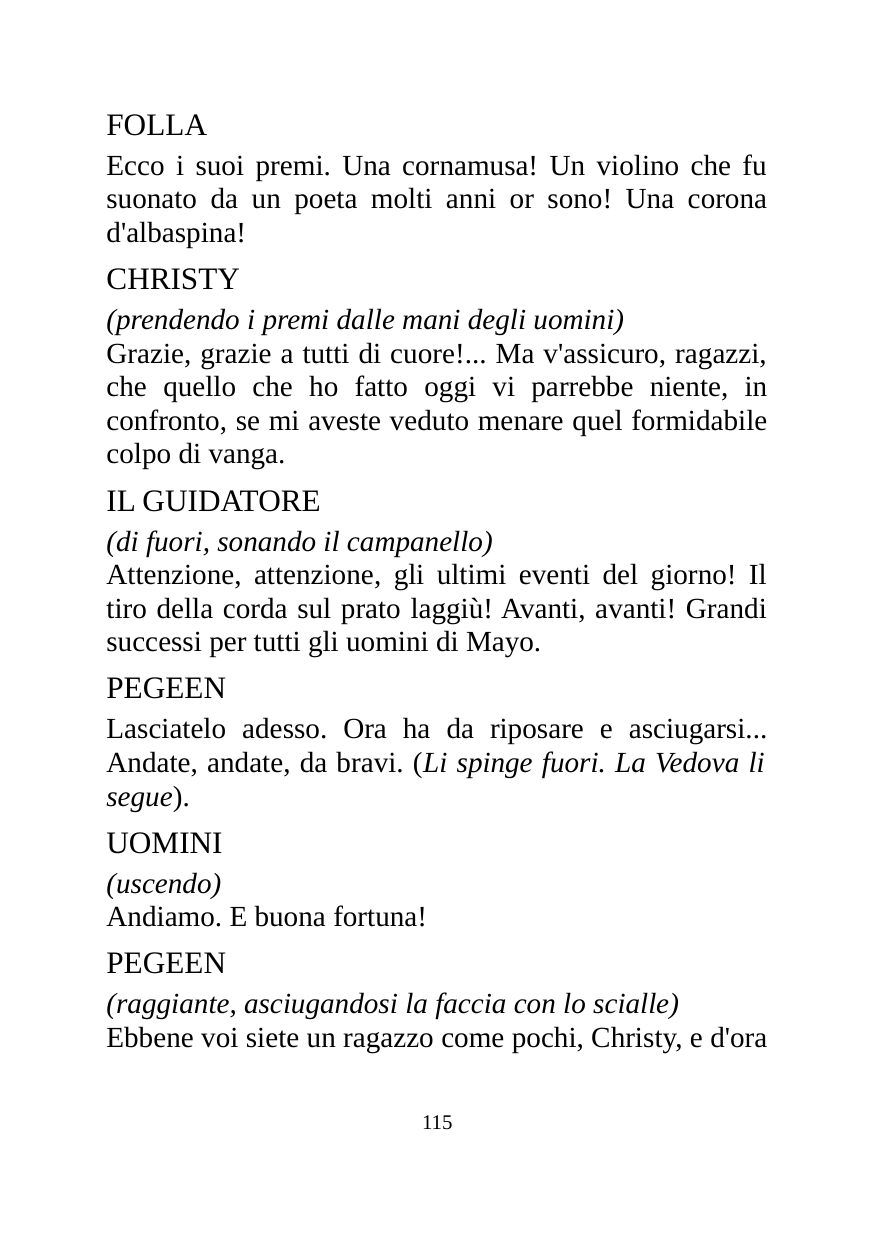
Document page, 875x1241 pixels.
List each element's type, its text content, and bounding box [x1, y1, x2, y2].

text (prendendo i premi dalle mani degli uomini) [106, 302, 768, 336]
text IL GUIDATORE [106, 482, 768, 518]
text Attenzione, attenzione, gli ultimi eventi del giorno! Il tiro della corda sul prato laggiù! Avanti, avanti! Grandi successi per tutti gli uomini di Mayo. [106, 557, 768, 658]
text PEGEEN [106, 945, 768, 981]
text (di fuori, sonando il campanello) [106, 524, 768, 557]
text Ecco i suoi premi. Una cornamusa! Un violino che fu suonato da un poeta molti anni or sono! Una corona d'albaspina! [106, 148, 768, 249]
text UOMINI [106, 824, 768, 860]
text Grazie, grazie a tutti di cuore!... Ma v'assicuro, ragazzi, che quello che ho fatto oggi vi parrebbe niente, in confronto, se mi aveste veduto menare quel formidabile colpo di vanga. [106, 336, 768, 470]
text Andiamo. E buona fortuna! [106, 899, 768, 933]
text Lasciatelo adesso. Ora ha da riposare e asciugarsi... Andate, andate, da bravi. (Li spinge fuori. La Vedova li segue). [106, 712, 768, 812]
text (uscendo) [106, 866, 768, 899]
text FOLLA [106, 106, 768, 142]
text (raggiante, asciugandosi la faccia con lo scialle) [106, 987, 768, 1020]
text PEGEEN [106, 670, 768, 706]
text CHRISTY [106, 261, 768, 296]
text Ebbene voi siete un ragazzo come pochi, Christy, e d'ora [106, 1020, 768, 1054]
